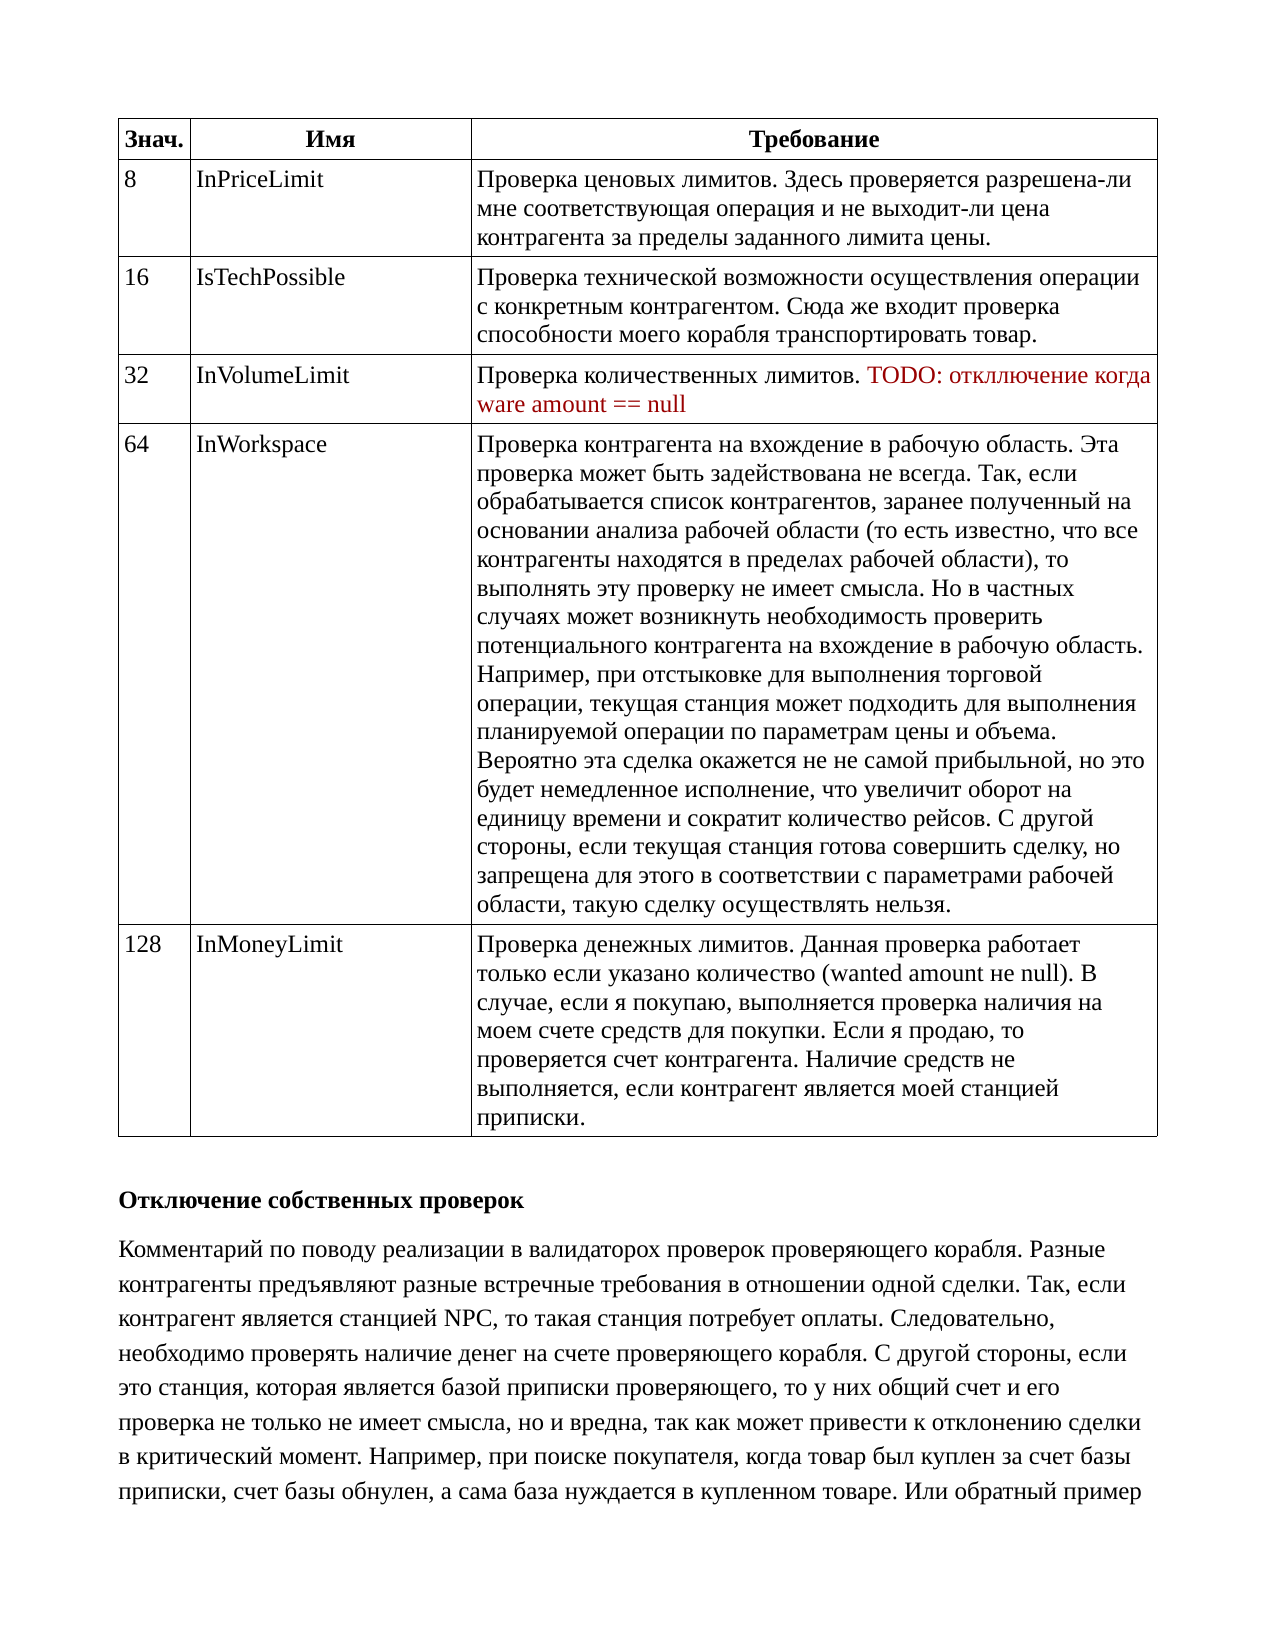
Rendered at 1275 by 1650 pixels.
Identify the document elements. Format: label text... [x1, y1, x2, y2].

table_cell InMoneyLimit [191, 925, 471, 1136]
table_header Знач. [119, 119, 190, 158]
table_header Требование [472, 119, 1157, 158]
table_cell 16 [119, 257, 190, 354]
table_cell Проверка денежных лимитов. Данная проверка работает только если указано количество (wanted amount не null). В случае, если я покупаю, выполняется проверка наличия на моем счете средств для покупки. Если я продаю, то проверяется счет контрагента. Наличие средств не выполняется, если контрагент является моей станцией приписки. [472, 925, 1157, 1136]
table_cell 32 [119, 355, 190, 423]
table_cell Проверка количественных лимитов. TODO: откллючение когда ware amount == null [472, 355, 1157, 423]
table_cell 8 [119, 160, 190, 256]
table_cell InWorkspace [191, 424, 471, 923]
table_cell 64 [119, 424, 190, 923]
table_cell 128 [119, 925, 190, 1136]
table_cell Проверка контрагента на вхождение в рабочую область. Эта проверка может быть задействована не всегда. Так, если обрабатывается список контрагентов, заранее полученный на основании анализа рабочей области (то есть известно, что все контрагенты находятся в пределах рабочей области), то выполнять эту проверку не имеет смысла. Но в частных случаях может возникнуть необходимость проверить потенциального контрагента на вхождение в рабочую область. Например, при отстыковке для выполнения торговой операции, текущая станция может подходить для выполнения планируемой операции по параметрам цены и объема. Вероятно эта сделка окажется не не самой прибыльной, но это будет немедленное исполнение, что увеличит оборот на единицу времени и сократит количество рейсов. С другой стороны, если текущая станция готова совершить сделку, но запрещена для этого в соответствии с параметрами рабочей области, такую сделку осуществлять нельзя. [472, 424, 1157, 923]
table_header Имя [191, 119, 471, 158]
text Отключение собственных проверок [118, 1185, 1157, 1214]
table_cell IsTechPossible [191, 257, 471, 354]
table_cell Проверка технической возможности осуществления операции с конкретным контрагентом. Сюда же входит проверка способности моего корабля транспортировать товар. [472, 257, 1157, 354]
table_cell InPriceLimit [191, 160, 471, 256]
text Комментарий по поводу реализации в валидаторох проверок проверяющего корабля. Разные контрагенты предъявляют разные встречные требования в отношении одной сделки. Так, если контрагент является станцией NPC, то такая станция потребует оплаты. Следовательно, необходимо проверять наличие денег на счете проверяющего корабля. С другой стороны, если это станция, которая является базой приписки проверяющего, то у них общий счет и его проверка не только не имеет смысла, но и вредна, так как может привести к отклонению сделки в критический момент. Например, при поиске покупателя, когда товар был куплен за счет базы приписки, счет базы обнулен, а сама база нуждается в купленном товаре. Или обратный пример [118, 1234, 1157, 1504]
table_cell InVolumeLimit [191, 355, 471, 423]
table_cell Проверка ценовых лимитов. Здесь проверяется разрешена-ли мне соответствующая операция и не выходит-ли цена контрагента за пределы заданного лимита цены. [472, 160, 1157, 256]
